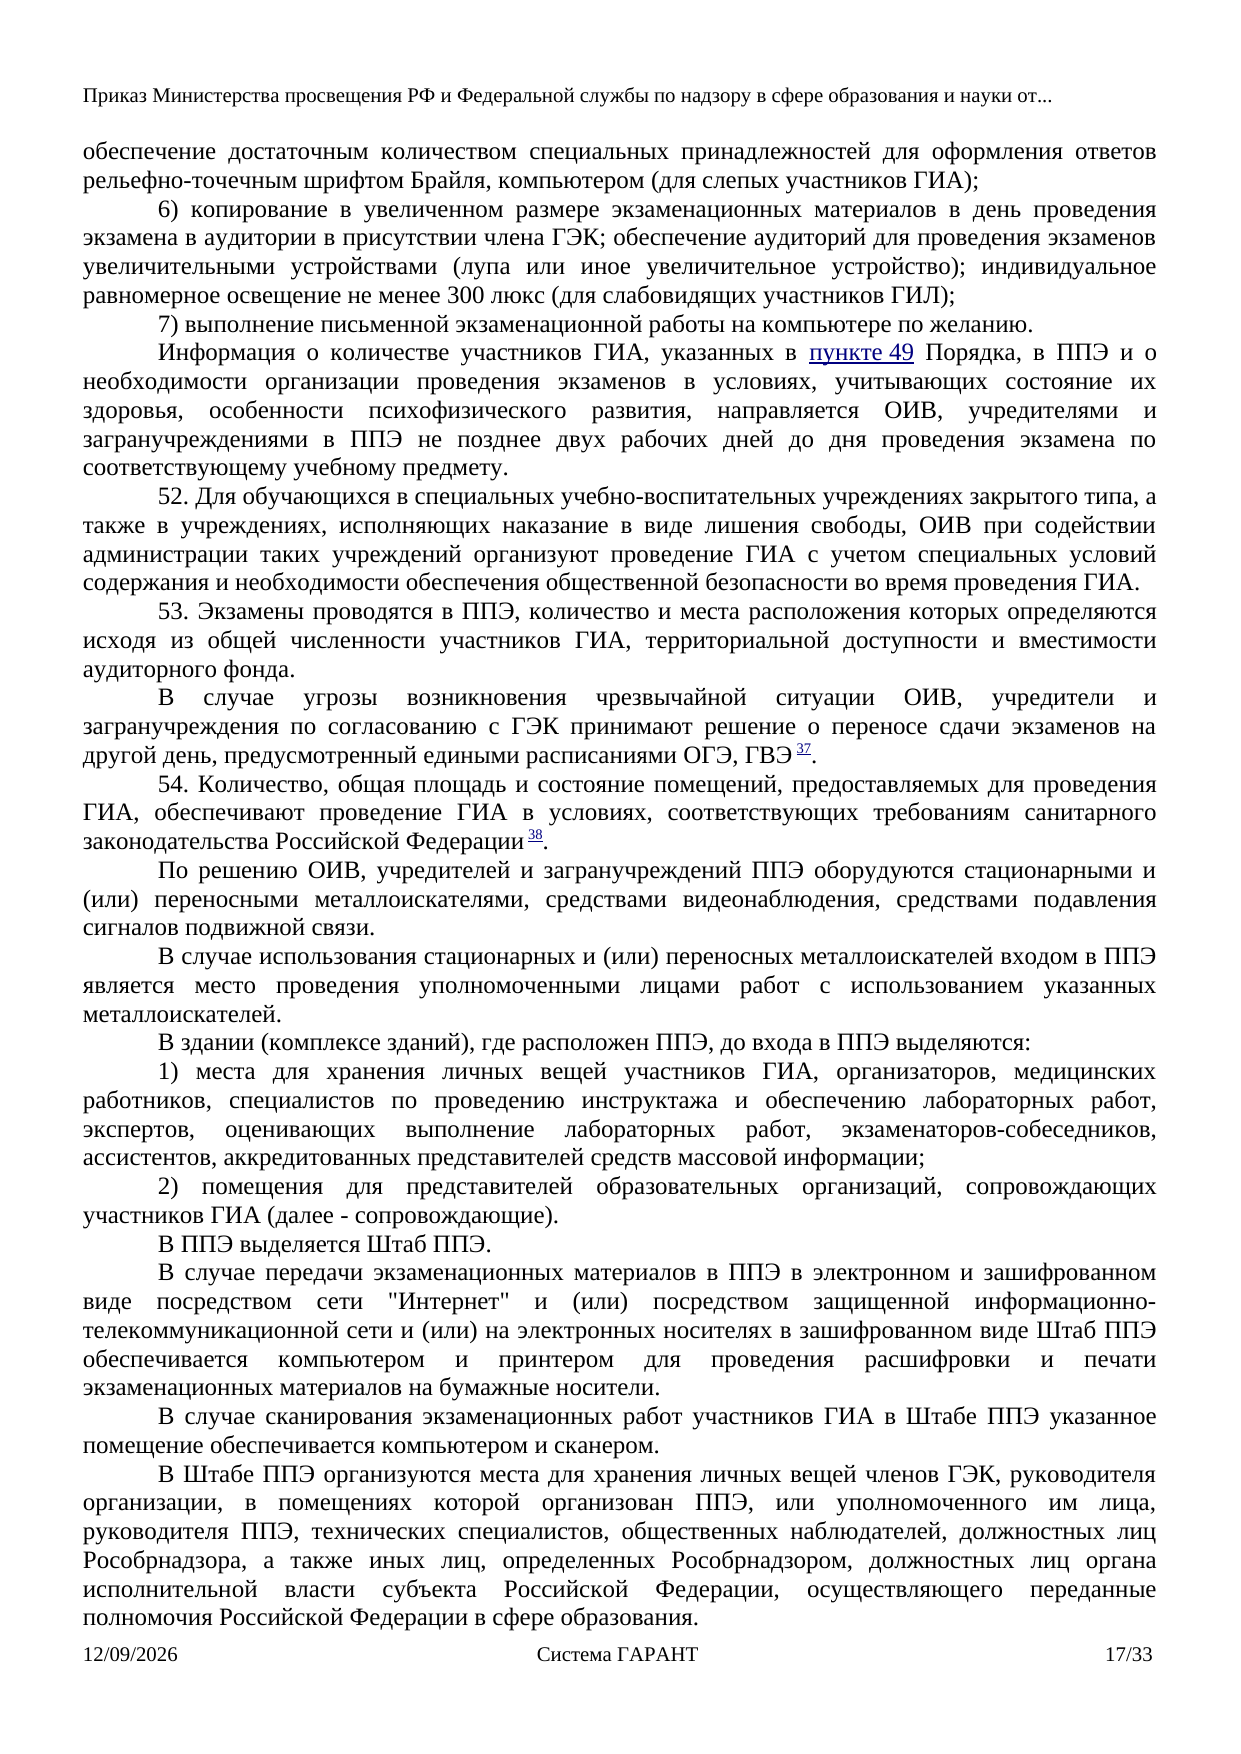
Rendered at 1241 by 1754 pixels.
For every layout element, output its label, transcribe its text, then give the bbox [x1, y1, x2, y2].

text По решению ОИВ, учредителей и загранучреждений ППЭ оборудуются стационарными и (или) переносными металлоискателями, средствами видеонаблюдения, средствами подавления сигналов подвижной связи. [83, 855, 1157, 941]
text В случае использования стационарных и (или) переносных металлоискателей входом в ППЭ является место проведения уполномоченными лицами работ с использованием указанных металлоискателей. [83, 941, 1157, 1027]
text В случае угрозы возникновения чрезвычайной ситуации ОИВ, учредители и загранучреждения по согласованию с ГЭК принимают решение о переносе сдачи экзаменов на другой день, предусмотренный едиными расписаниями ОГЭ, ГВЭ 37. [83, 682, 1157, 769]
text 6) копирование в увеличенном размере экзаменационных материалов в день проведения экзамена в аудитории в присутствии члена ГЭК; обеспечение аудиторий для проведения экзаменов увеличительными устройствами (лупа или иное увеличительное устройство); индивидуальное равномерное освещение не менее 300 люкс (для слабовидящих участников ГИЛ); [83, 194, 1157, 309]
text 52. Для обучающихся в специальных учебно-воспитательных учреждениях закрытого типа, а также в учреждениях, исполняющих наказание в виде лишения свободы, ОИВ при содействии администрации таких учреждений организуют проведение ГИА с учетом специальных условий содержания и необходимости обеспечения общественной безопасности во время проведения ГИА. [83, 481, 1157, 596]
text 1) места для хранения личных вещей участников ГИА, организаторов, медицинских работников, специалистов по проведению инструктажа и обеспечению лабораторных работ, экспертов, оценивающих выполнение лабораторных работ, экзаменаторов-собеседников, ассистентов, аккредитованных представителей средств массовой информации; [83, 1056, 1157, 1171]
text В случае передачи экзаменационных материалов в ППЭ в электронном и зашифрованном виде посредством сети "Интернет" и (или) посредством защищенной информационно-телекоммуникационной сети и (или) на электронных носителях в зашифрованном виде Штаб ППЭ обеспечивается компьютером и принтером для проведения расшифровки и печати экзаменационных материалов на бумажные носители. [83, 1257, 1157, 1401]
text В Штабе ППЭ организуются места для хранения личных вещей членов ГЭК, руководителя организации, в помещениях которой организован ППЭ, или уполномоченного им лица, руководителя ППЭ, технических специалистов, общественных наблюдателей, должностных лиц Рособрнадзора, а также иных лиц, определенных Рособрнадзором, должностных лиц органа исполнительной власти субъекта Российской Федерации, осуществляющего переданные полномочия Российской Федерации в сфере образования. [83, 1459, 1157, 1631]
text В ППЭ выделяется Штаб ППЭ. [83, 1229, 1157, 1257]
text 2) помещения для представителей образовательных организаций, сопровождающих участников ГИА (далее - сопровождающие). [83, 1171, 1157, 1229]
text 53. Экзамены проводятся в ППЭ, количество и места расположения которых определяются исходя из общей численности участников ГИА, территориальной доступности и вместимости аудиторного фонда. [83, 596, 1157, 682]
text 7) выполнение письменной экзаменационной работы на компьютере по желанию. [83, 309, 1157, 337]
text В здании (комплексе зданий), где расположен ППЭ, до входа в ППЭ выделяются: [83, 1027, 1157, 1056]
text обеспечение достаточным количеством специальных принадлежностей для оформления ответов рельефно-точечным шрифтом Брайля, компьютером (для слепых участников ГИА); [83, 136, 1157, 194]
text 54. Количество, общая площадь и состояние помещений, предоставляемых для проведения ГИА, обеспечивают проведение ГИА в условиях, соответствующих требованиям санитарного законодательства Российской Федерации 38. [83, 769, 1157, 855]
text В случае сканирования экзаменационных работ участников ГИА в Штабе ППЭ указанное помещение обеспечивается компьютером и сканером. [83, 1401, 1157, 1459]
text Информация о количестве участников ГИА, указанных в пункте 49 Порядка, в ППЭ и о необходимости организации проведения экзаменов в условиях, учитывающих состояние их здоровья, особенности психофизического развития, направляется ОИВ, учредителями и загранучреждениями в ППЭ не позднее двух рабочих дней до дня проведения экзамена по соответствующему учебному предмету. [83, 337, 1157, 481]
